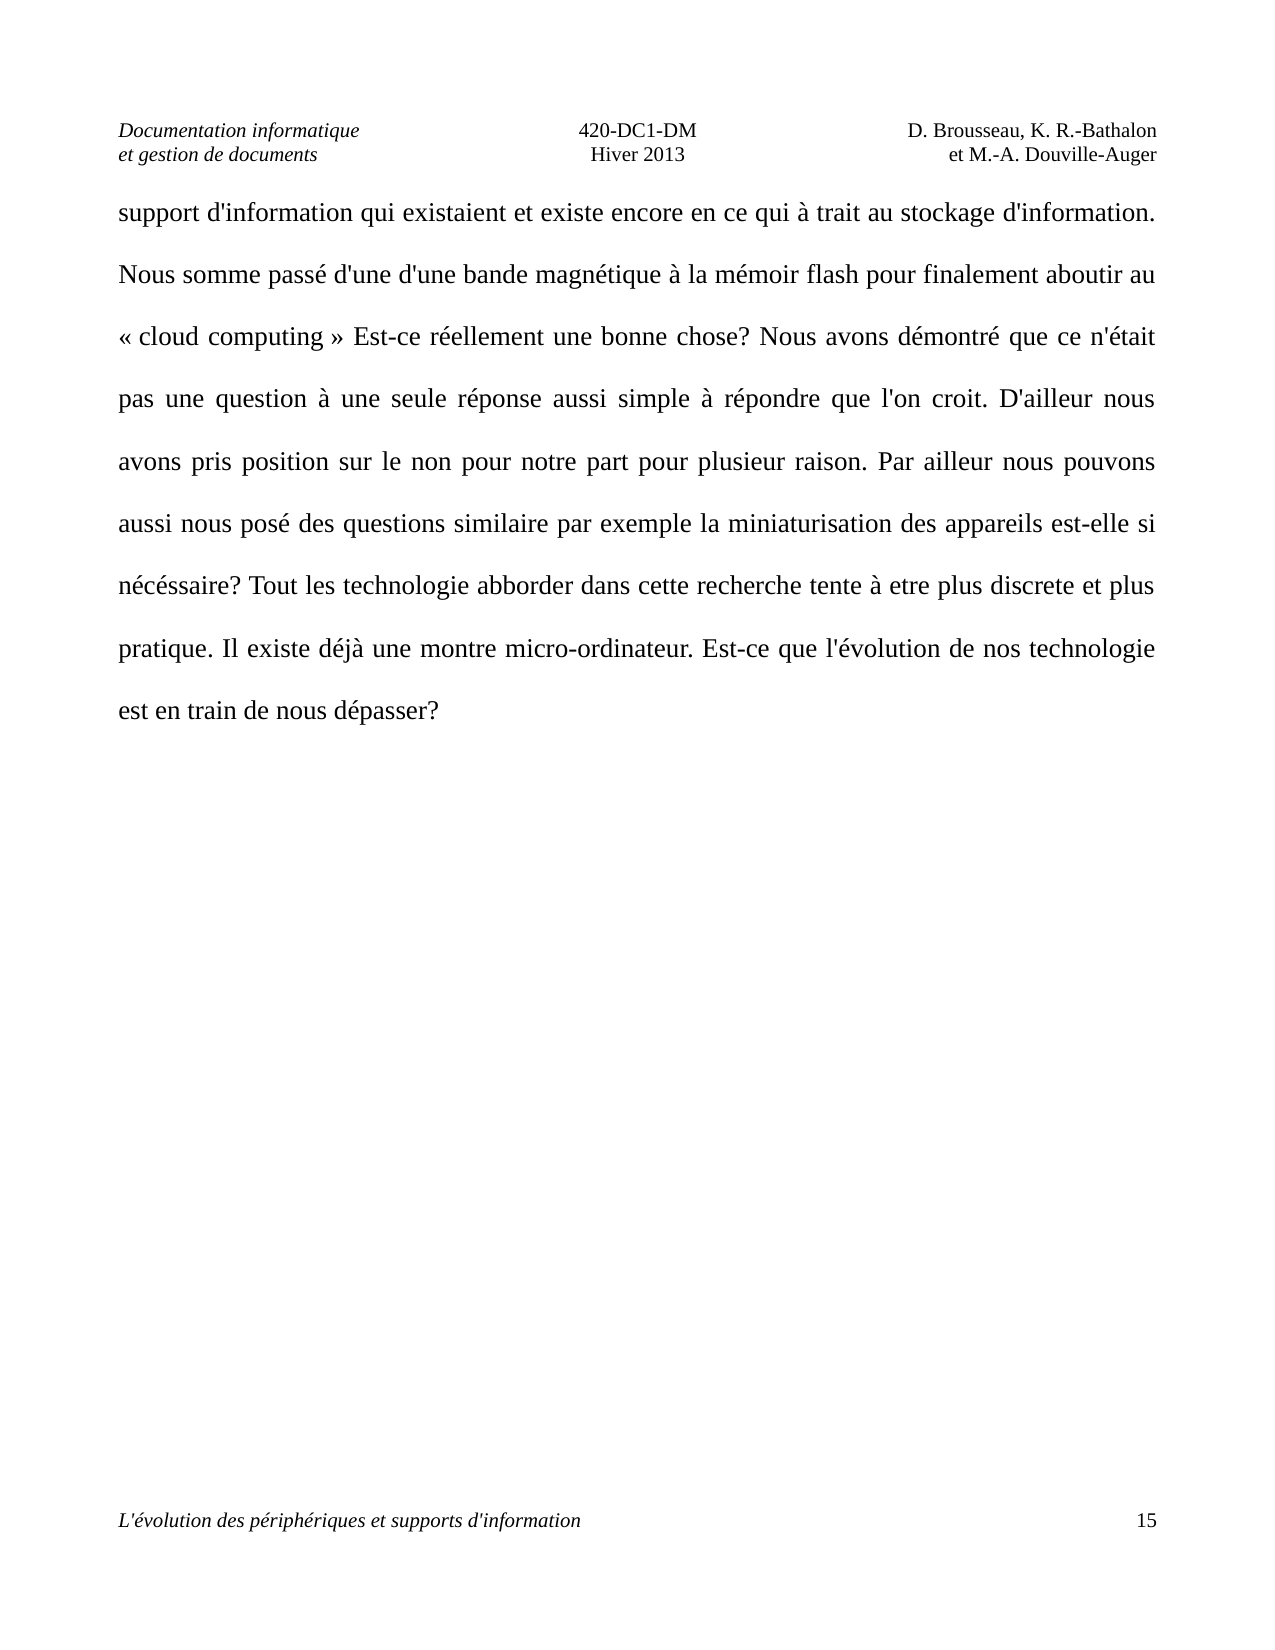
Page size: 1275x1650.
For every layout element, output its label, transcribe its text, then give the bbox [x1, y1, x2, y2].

text support d'information qui existaient et existe encore en ce qui à trait au stockage d'information. Nous somme passé d'une d'une bande magnétique à la mémoir flash pour finalement aboutir au « cloud computing » Est-ce réellement une bonne chose? Nous avons démontré que ce n'était pas une question à une seule réponse aussi simple à répondre que l'on croit. D'ailleur nous avons pris position sur le non pour notre part pour plusieur raison. Par ailleur nous pouvons aussi nous posé des questions similaire par exemple la miniaturisation des appareils est-elle si nécéssaire? Tout les technologie abborder dans cette recherche tente à etre plus discrete et plus pratique. Il existe déjà une montre micro-ordinateur. Est-ce que l'évolution de nos technologie est en train de nous dépasser? [118, 196, 1157, 725]
